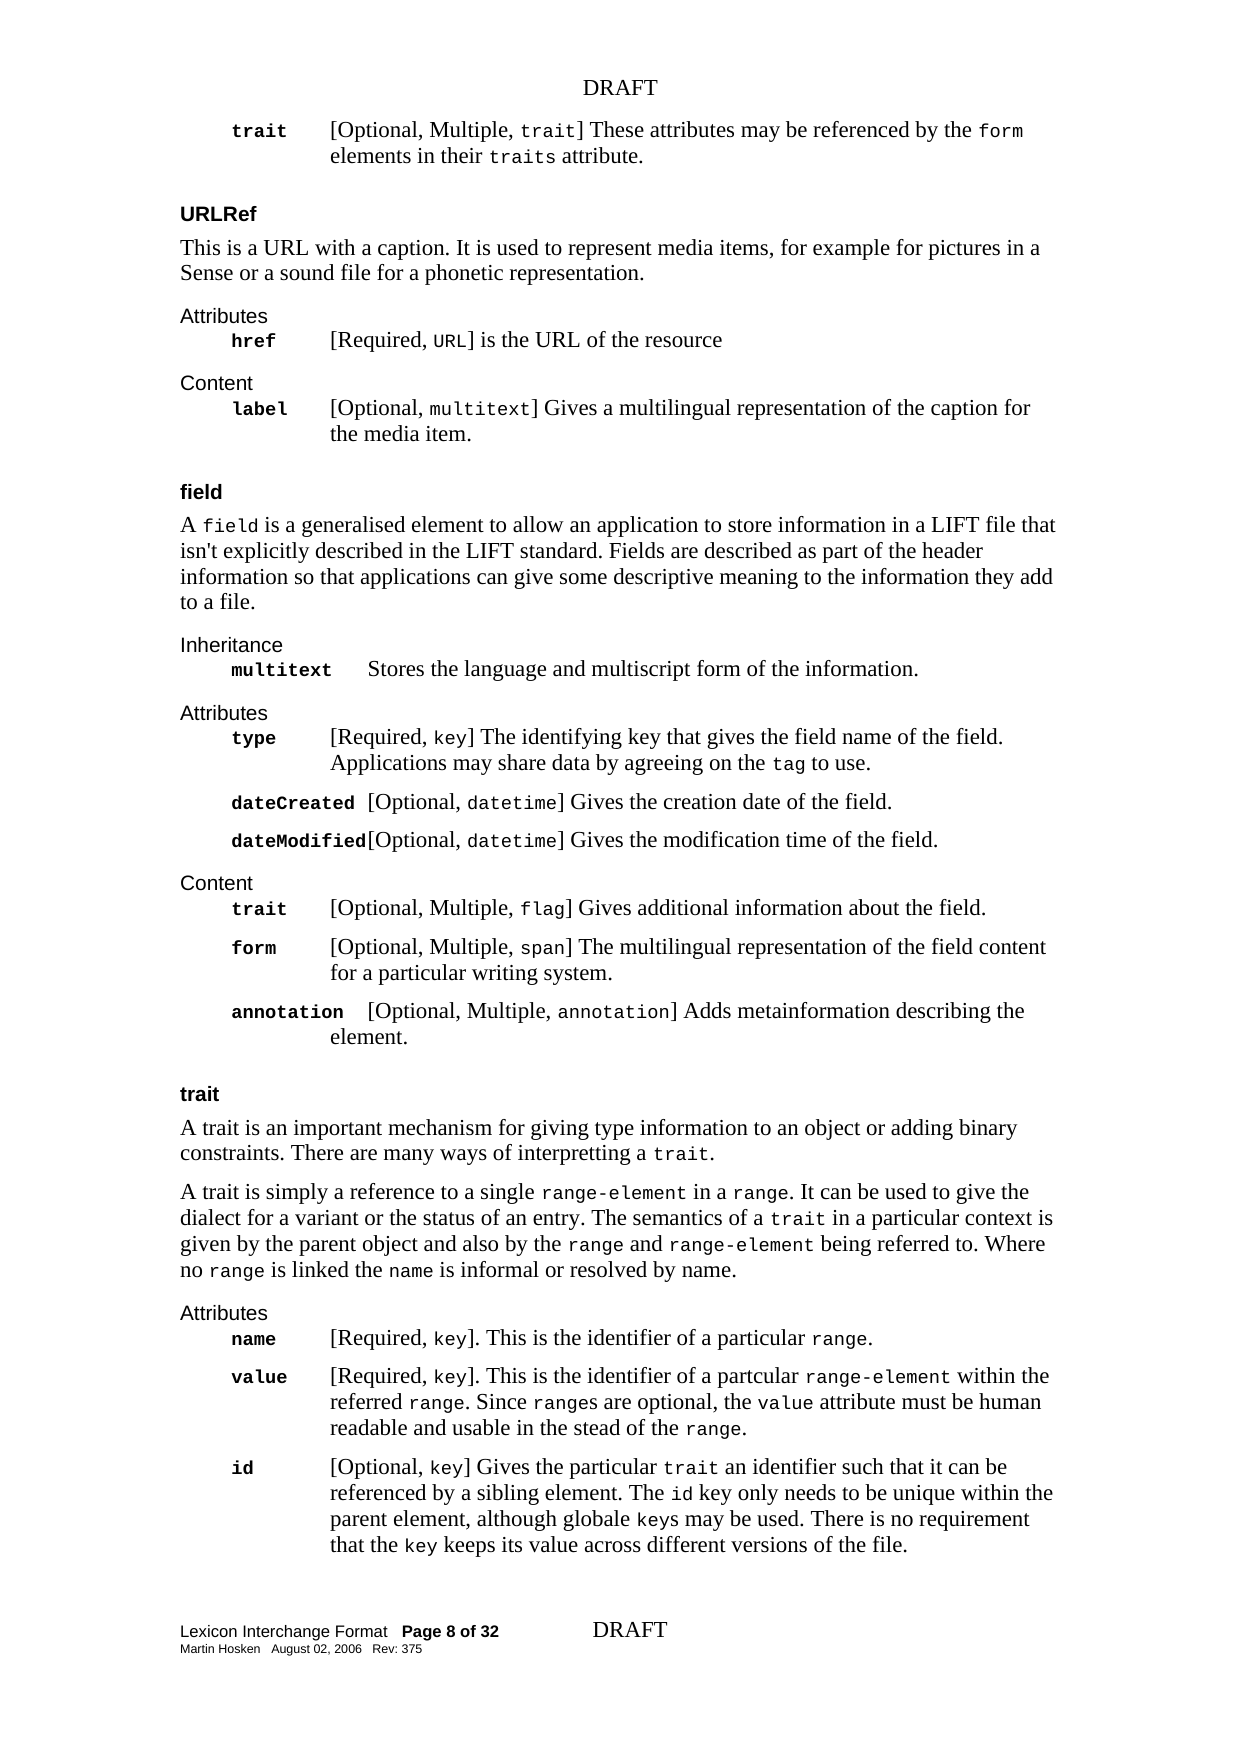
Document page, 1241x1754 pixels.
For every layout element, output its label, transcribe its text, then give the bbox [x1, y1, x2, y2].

text A trait is an important mechanism for giving type information to an object or adding binary constraints. There are many ways of interpretting a trait. [180, 1115, 1061, 1166]
subtitle URLRef [180, 203, 1061, 226]
text multitext Stores the language and multiscript form of the information. [231, 656, 1061, 682]
text value [Required, key]. This is the identifier of a partcular range-element within the referred range. Since ranges are optional, the value attribute must be human readable and usable in the stead of the range. [231, 1363, 1061, 1441]
subtitle trait [180, 1083, 1061, 1106]
subtitle Attributes [180, 1302, 1061, 1325]
text annotation [Optional, Multiple, annotation] Adds metainformation describing the element. [231, 998, 1061, 1049]
subtitle Content [180, 372, 1061, 395]
text dateModified [Optional, datetime] Gives the modification time of the field. [231, 827, 1061, 853]
text This is a URL with a caption. It is used to represent media items, for example for pictures in a Sense or a sound file for a phonetic representation. [180, 235, 1061, 286]
subtitle Attributes [180, 304, 1061, 327]
text dateCreated [Optional, datetime] Gives the creation date of the field. [231, 789, 1061, 815]
text form [Optional, Multiple, span] The multilingual representation of the field content for a particular writing system. [231, 934, 1061, 985]
subtitle Attributes [180, 701, 1061, 724]
text trait [Optional, Multiple, trait] These attributes may be referenced by the form elements in their traits attribute. [231, 117, 1061, 169]
subtitle field [180, 480, 1061, 503]
text A trait is simply a reference to a single range-element in a range. It can be used to give the dialect for a variant or the status of an entry. The semantics of a trait in a particular context is given by the parent object and also by the range and range-element being referred to. Where no range is linked the name is informal or resolved by name. [180, 1179, 1061, 1283]
subtitle Content [180, 872, 1061, 895]
text label [Optional, multitext] Gives a multilingual representation of the caption for the media item. [231, 395, 1061, 447]
text id [Optional, key] Gives the particular trait an identifier such that it can be referenced by a sibling element. The id key only needs to be unique within the parent element, although globale keys may be used. There is no requirement that the key keeps its value across different versions of the file. [231, 1454, 1061, 1558]
text trait [Optional, Multiple, flag] Gives additional information about the field. [231, 895, 1061, 921]
text href [Required, URL] is the URL of the resource [231, 327, 1061, 353]
subtitle Inheritance [180, 633, 1061, 656]
text A field is a generalised element to allow an application to store information in a LIFT file that isn't explicitly described in the LIFT standard. Fields are described as part of the header information so that applications can give some descriptive meaning to the information they add to a file. [180, 512, 1061, 615]
text type [Required, key] The identifying key that gives the field name of the field. Applications may share data by agreeing on the tag to use. [231, 724, 1061, 776]
text name [Required, key]. This is the identifier of a particular range. [231, 1325, 1061, 1351]
